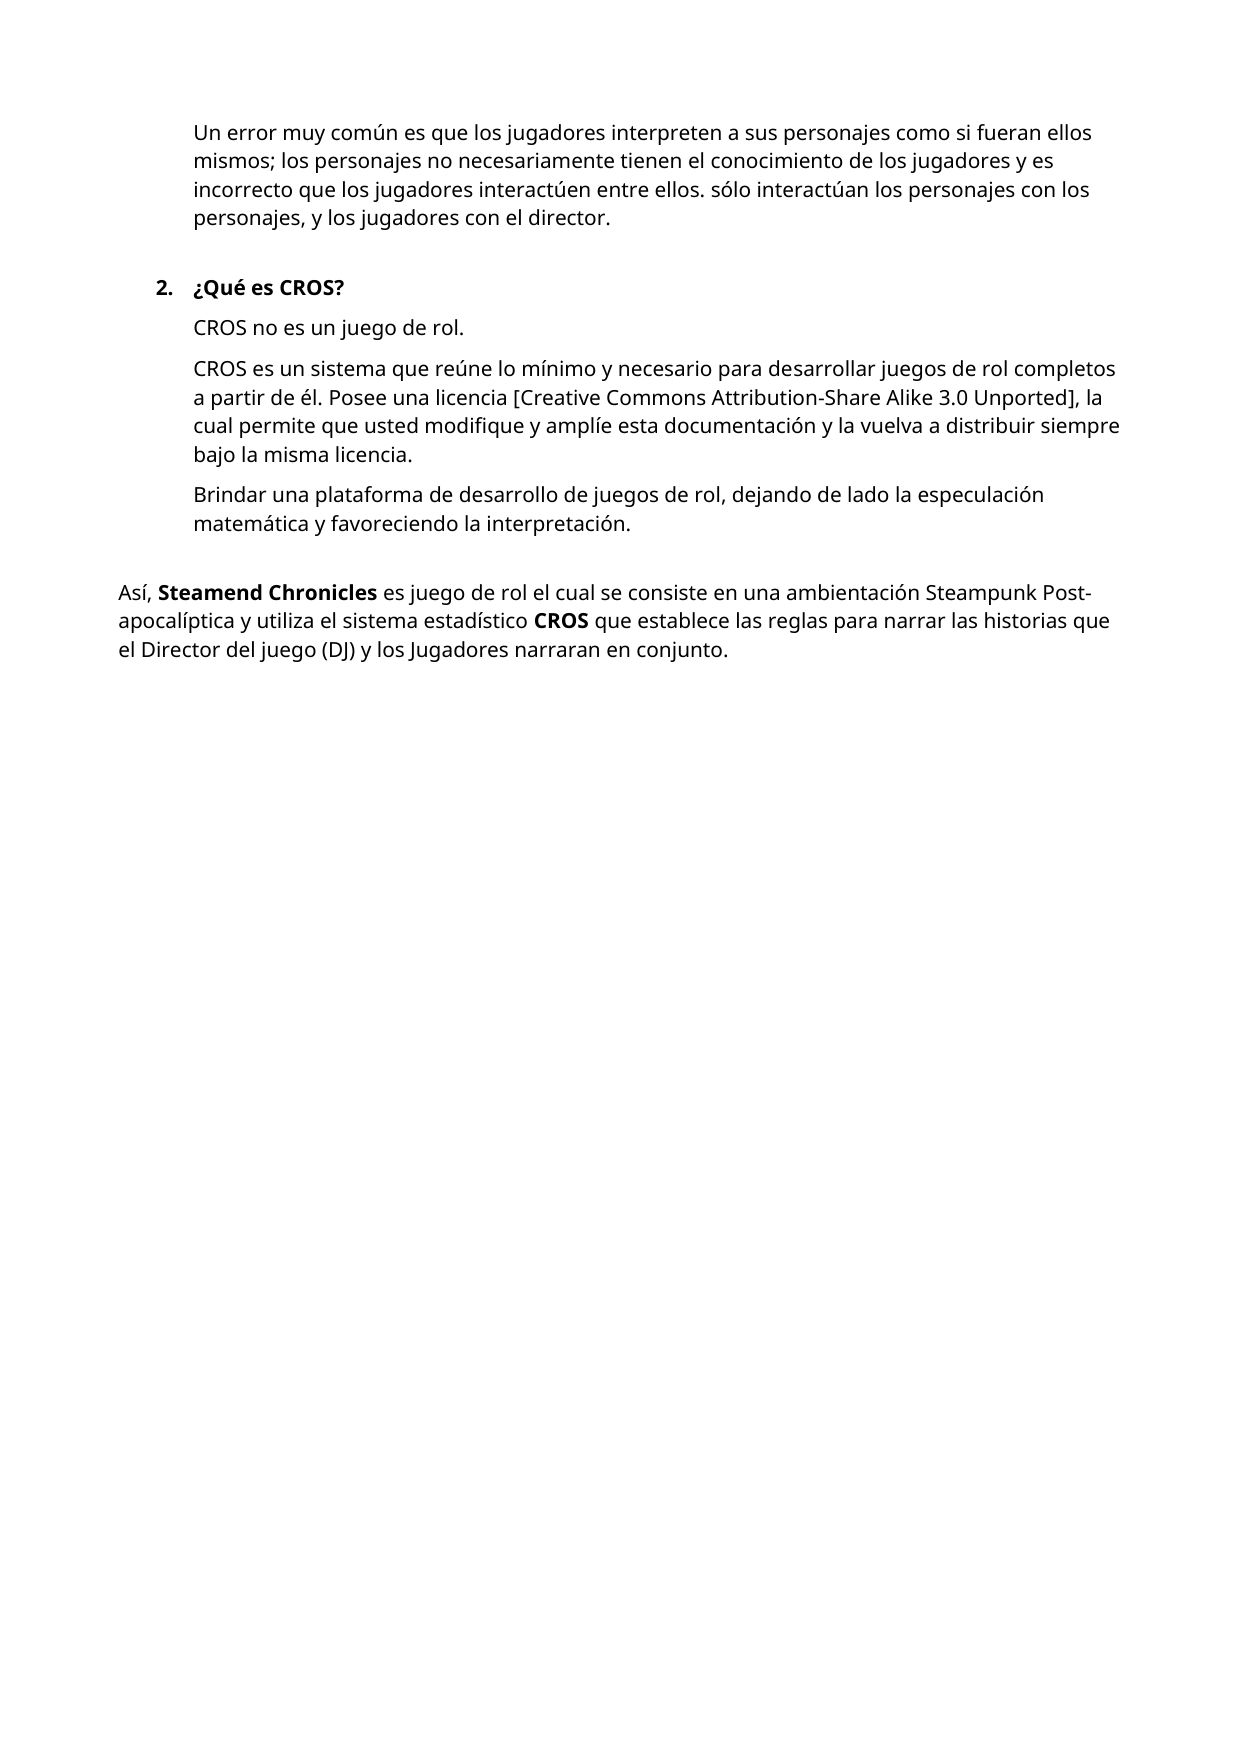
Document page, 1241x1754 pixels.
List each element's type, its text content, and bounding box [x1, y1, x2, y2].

text CROS no es un juego de rol. [193, 313, 1122, 342]
text Brindar una plataforma de desarrollo de juegos de rol, dejando de lado la especulación matemática y favoreciendo la interpretación. [193, 481, 1122, 537]
text Un error muy común es que los jugadores interpreten a sus personajes como si fueran ellos mismos; los personajes no necesariamente tienen el conocimiento de los jugadores y es incorrecto que los jugadores interactúen entre ellos. sólo interactúan los personajes con los personajes, y los jugadores con el director. [193, 118, 1122, 232]
text Así, Steamend Chronicles es juego de rol el cual se consiste en una ambientación Steampunk Post-apocalíptica y utiliza el sistema estadístico CROS que establece las reglas para narrar las historias que el Director del juego (DJ) y los Jugadores narraran en conjunto. [118, 578, 1122, 663]
text CROS es un sistema que reúne lo mínimo y necesario para desarrollar juegos de rol completos a partir de él. Posee una licencia [Creative Commons Attribution-Share Alike 3.0 Unported], la cual permite que usted modifique y amplíe esta documentación y la vuelva a distribuir siempre bajo la misma licencia. [193, 354, 1122, 468]
list ¿Qué es CROS? [156, 273, 1122, 301]
